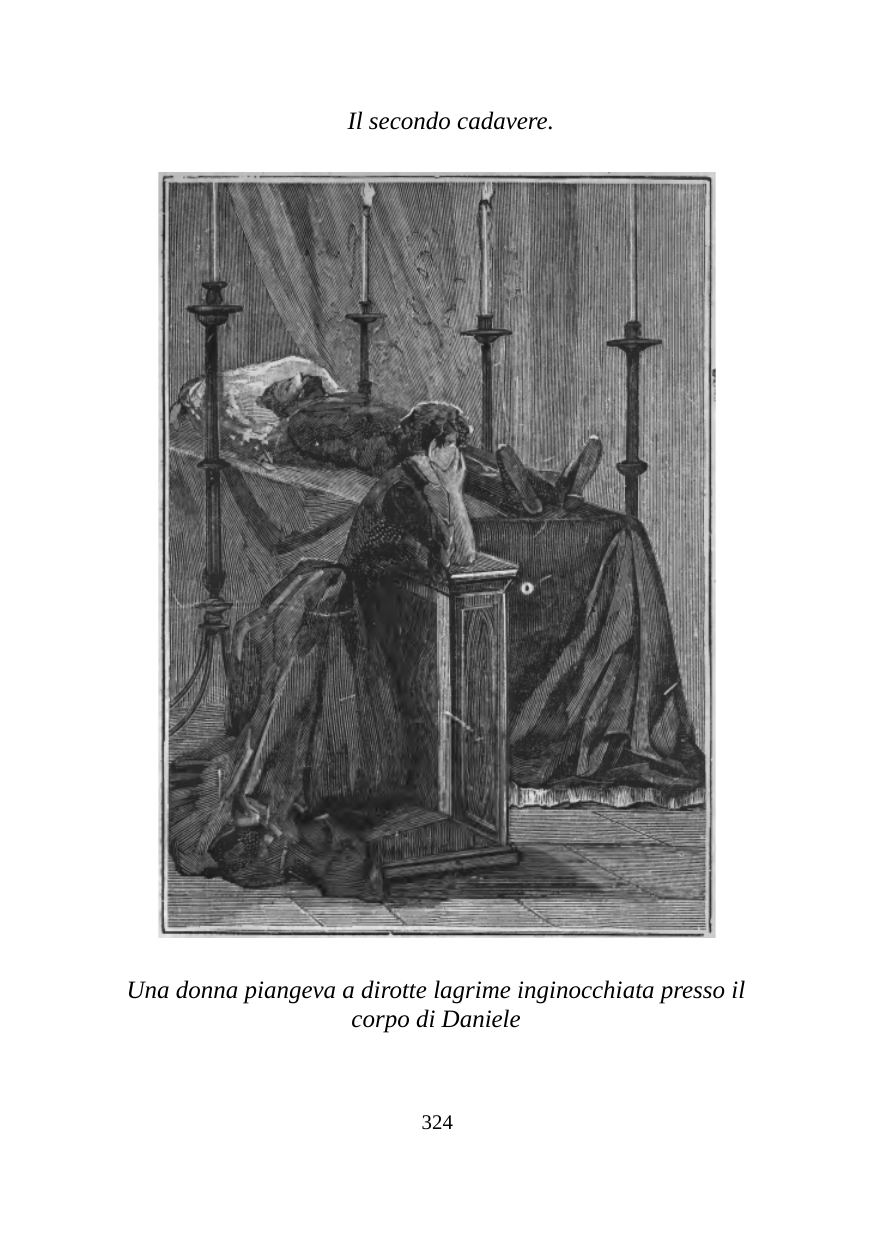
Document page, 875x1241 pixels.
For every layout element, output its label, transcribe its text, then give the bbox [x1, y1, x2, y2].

picture [158, 172, 716, 938]
text Una donna piangeva a dirotte lagrime inginocchiata presso il corpo di Daniele [106, 975, 768, 1032]
text Il secondo cadavere. [106, 106, 768, 135]
